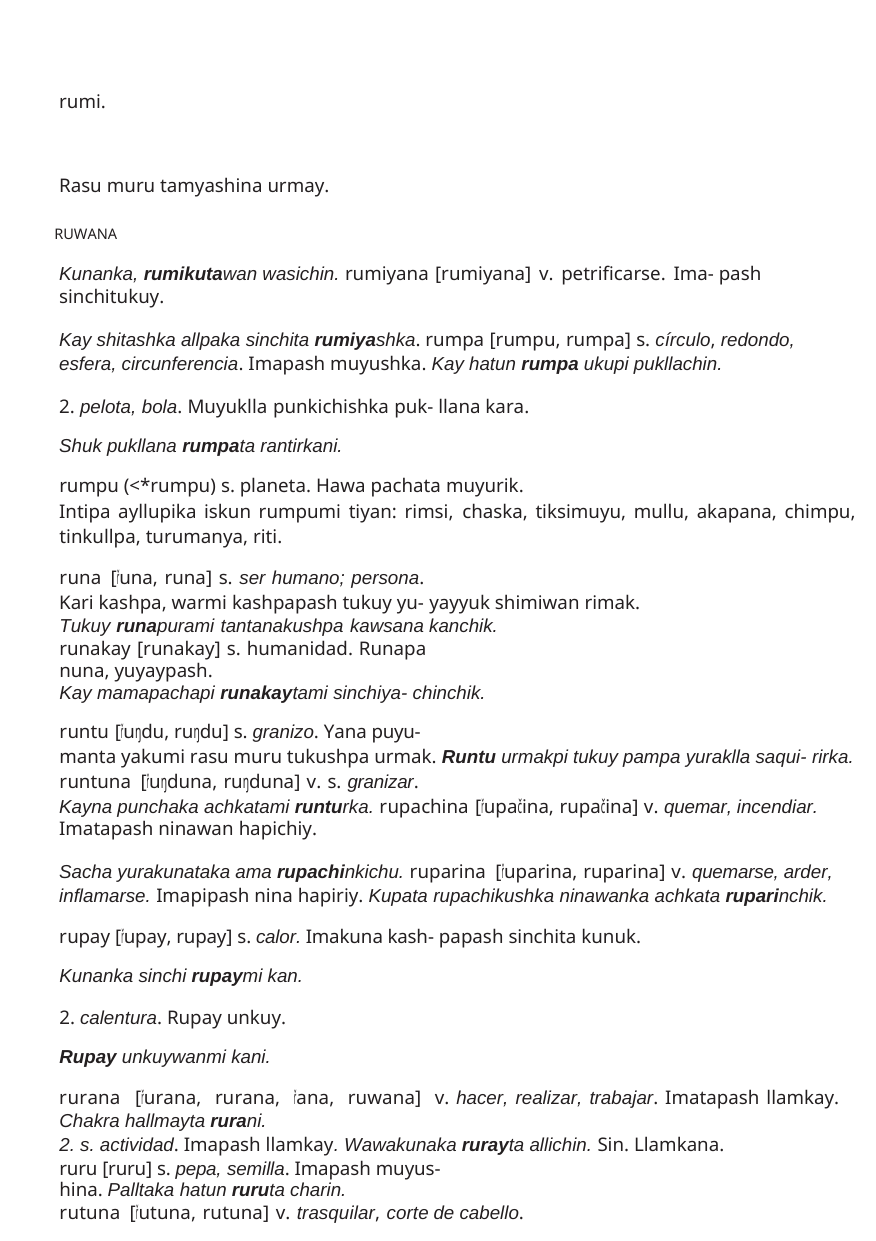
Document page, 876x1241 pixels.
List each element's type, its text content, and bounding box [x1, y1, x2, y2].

text Kunanka, rumikutawan wasichin. rumiyana [rumiyana] v. petrificarse. Ima- pash sinchitukuy. [59, 262, 857, 309]
text Rasu muru tamyashina urmay. [59, 173, 856, 198]
text runa [řuna, runa] s. ser humano; persona. [59, 566, 856, 589]
text hina. Palltaka hatun ruruta charin. [59, 1180, 856, 1200]
text runtuna [řuŋduna, ruŋduna] v. s. granizar. [59, 769, 856, 793]
text Kayna punchaka achkatami runturka. rupachina [řupačina, rupačina] v. quemar, incendiar. Imatapash ninawan hapichiy. [59, 795, 841, 841]
text Shuk pukllana rumpata rantirkani. [59, 436, 856, 456]
text 2. pelota, bola. Muyuklla punkichishka puk- llana kara. [59, 393, 857, 419]
text runakay [runakay] s. humanidad. Runapa [59, 637, 856, 660]
text Sacha yurakunataka ama rupachinkichu. ruparina [řuparina, ruparina] v. quemarse, arder, inflamarse. Imapipash nina hapiriy. Kupata rupachikushka ninawanka achkata ruparinchik. [59, 859, 841, 908]
text manta yakumi rasu muru tukushpa urmak. Runtu urmakpi tukuy pampa yuraklla saqui- rirka. [59, 743, 857, 769]
text RUWANA [54, 224, 856, 244]
text Tukuy runapurami tantanakushpa kawsana kanchik. [59, 615, 857, 637]
text 2. calentura. Rupay unkuy. [59, 1004, 856, 1029]
text rumpu (<*rumpu) s. planeta. Hawa pachata muyurik. [59, 473, 856, 497]
text rutuna [řutuna, rutuna] v. trasquilar, corte de cabello. [59, 1200, 841, 1224]
text Rupay unkuywanmi kani. [59, 1047, 856, 1068]
text Intipa ayllupika iskun rumpumi tiyan: rimsi, chaska, tiksimuyu, mullu, akapana, chimpu, tinkullpa, turumanya, riti. [59, 498, 856, 549]
text rurana [řurana, rurana, řana, ruwana] v. hacer, realizar, trabajar. Imatapash llamkay. Chakra hallmayta rurani. [59, 1084, 840, 1131]
text Kunanka sinchi rupaymi kan. [59, 965, 856, 986]
text Kay shitashka allpaka sinchita rumiyashka. rumpa [rumpu, rumpa] s. círculo, redondo, esfera, circunferencia. Imapash muyushka. Kay hatun rumpa ukupi pukllachin. [59, 327, 857, 375]
text rupay [řupay, rupay] s. calor. Imakuna kash- papash sinchita kunuk. [59, 925, 840, 948]
text rumi. [59, 88, 856, 114]
text ruru [ruru] s. pepa, semilla. Imapash muyus- [59, 1157, 856, 1180]
text 2. s. actividad. Imapash llamkay. Wawakunaka rurayta allichin. Sin. Llamkana. [59, 1131, 746, 1157]
text runtu [řuŋdu, ruŋdu] s. granizo. Yana puyu- [59, 720, 856, 743]
text nuna, yuyaypash. [59, 660, 856, 681]
text Kay mamapachapi runakaytami sinchiya- chinchik. [59, 682, 857, 703]
text Kari kashpa, warmi kashpapash tukuy yu- yayyuk shimiwan rimak. [59, 589, 856, 615]
